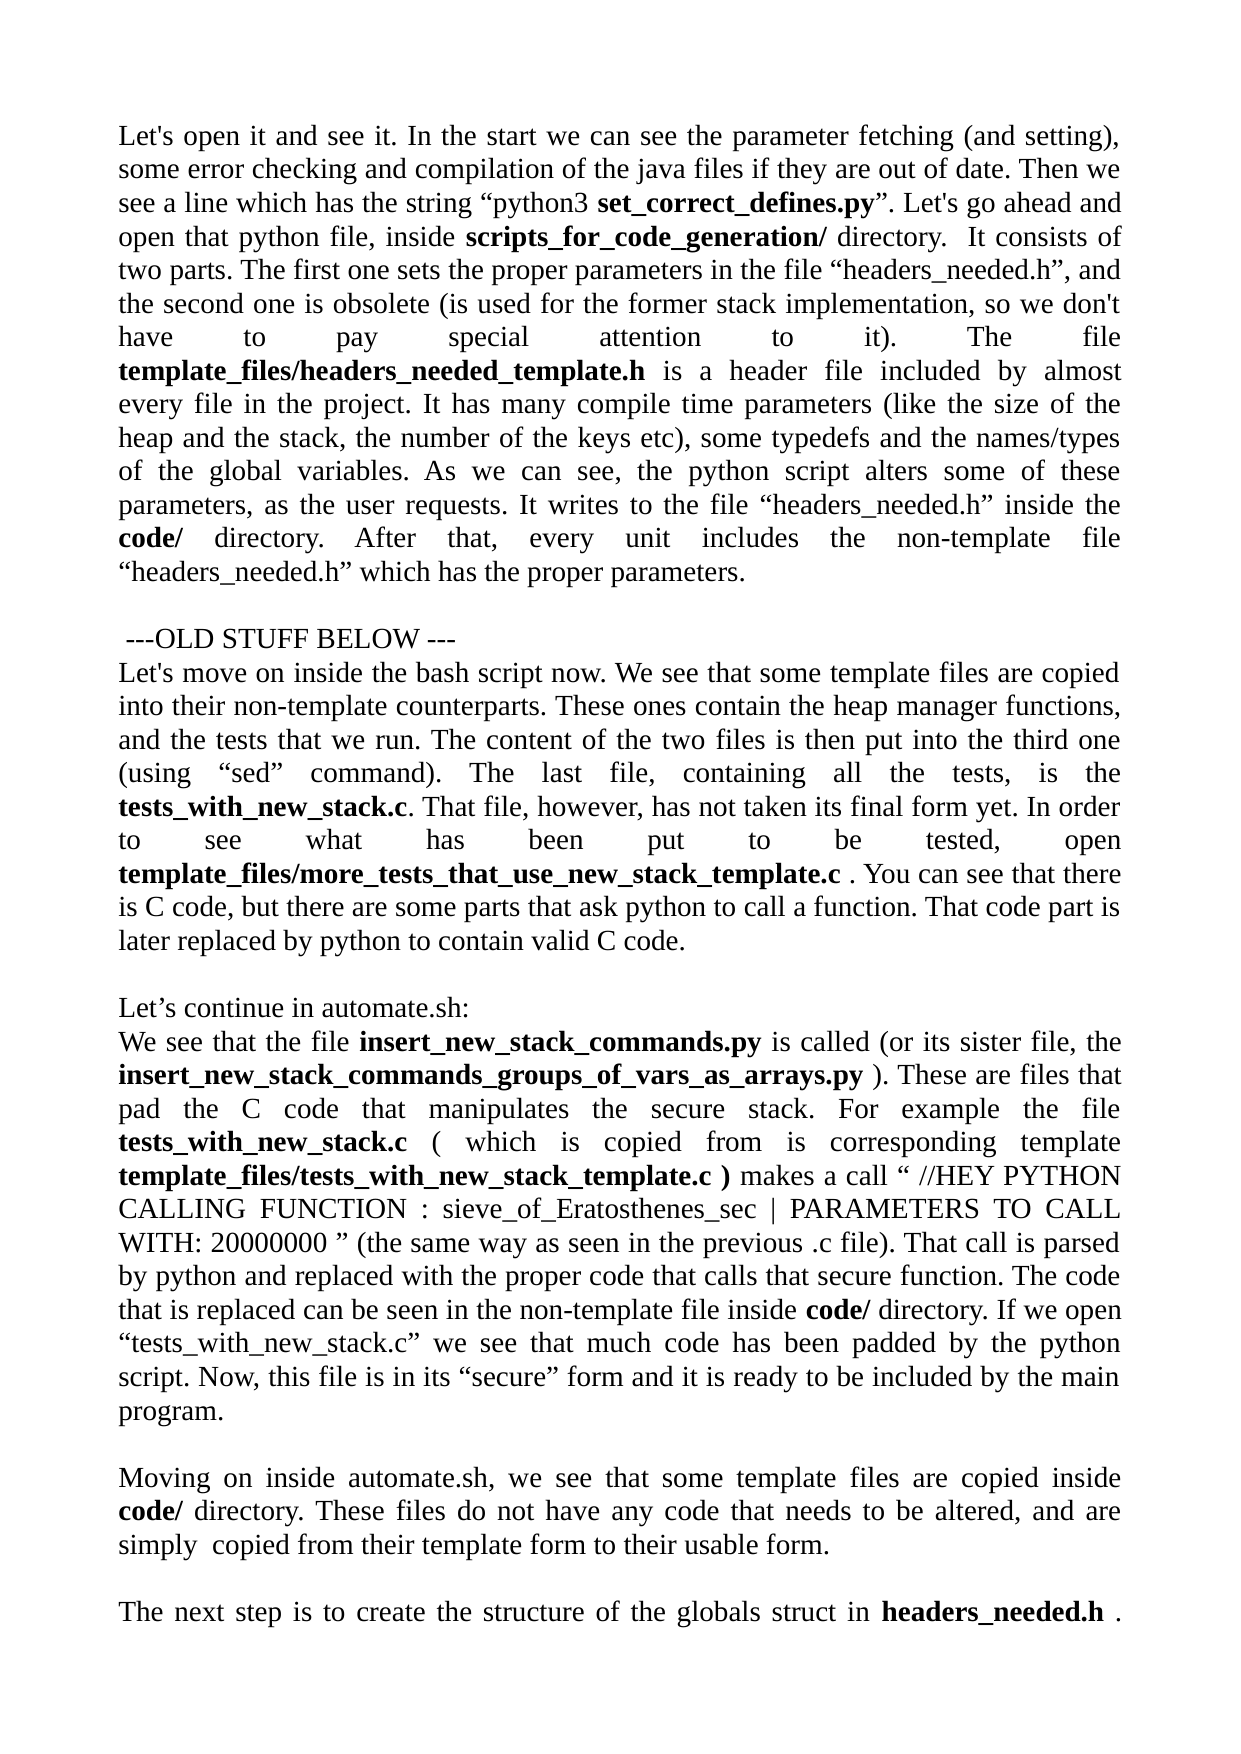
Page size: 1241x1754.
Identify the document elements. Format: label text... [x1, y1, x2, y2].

text Moving on inside automate.sh, we see that some template files are copied inside code/ directory. These files do not have any code that needs to be altered, and are simply copied from their template form to their usable form. [118, 1460, 1122, 1560]
text Let's move on inside the bash script now. We see that some template files are copied into their non-template counterparts. These ones contain the heap manager functions, and the tests that we run. The content of the two files is then put into the third one (using “sed” command). The last file, containing all the tests, is the tests_with_new_stack.c. That file, however, has not taken its final form yet. In order to see what has been put to be tested, open template_files/more_tests_that_use_new_stack_template.c . You can see that there is C code, but there are some parts that ask python to call a function. That code part is later replaced by python to contain valid C code. [118, 655, 1122, 957]
text The next step is to create the structure of the globals struct in headers_needed.h . [118, 1594, 1122, 1627]
text Let's open it and see it. In the start we can see the parameter fetching (and setting), some error checking and compilation of the java files if they are out of date. Then we see a line which has the string “python3 set_correct_defines.py”. Let's go ahead and open that python file, inside scripts_for_code_generation/ directory. It consists of two parts. The first one sets the proper parameters in the file “headers_needed.h”, and the second one is obsolete (is used for the former stack implementation, so we don't have to pay special attention to it). The file template_files/headers_needed_template.h is a header file included by almost every file in the project. It has many compile time parameters (like the size of the heap and the stack, the number of the keys etc), some typedefs and the names/types of the global variables. As we can see, the python script alters some of these parameters, as the user requests. It writes to the file “headers_needed.h” inside the code/ directory. After that, every unit includes the non-template file “headers_needed.h” which has the proper parameters. [118, 118, 1122, 588]
text We see that the file insert_new_stack_commands.py is called (or its sister file, the insert_new_stack_commands_groups_of_vars_as_arrays.py ). These are files that pad the C code that manipulates the secure stack. For example the file tests_with_new_stack.c ( which is copied from is corresponding template template_files/tests_with_new_stack_template.c ) makes a call “ //HEY PYTHON CALLING FUNCTION : sieve_of_Eratosthenes_sec | PARAMETERS TO CALL WITH: 20000000 ” (the same way as seen in the previous .c file). That call is parsed by python and replaced with the proper code that calls that secure function. The code that is replaced can be seen in the non-template file inside code/ directory. If we open “tests_with_new_stack.c” we see that much code has been padded by the python script. Now, this file is in its “secure” form and it is ready to be included by the main program. [118, 1024, 1122, 1426]
text ---OLD STUFF BELOW --- [118, 621, 1122, 655]
text Let’s continue in automate.sh: [118, 990, 1122, 1024]
